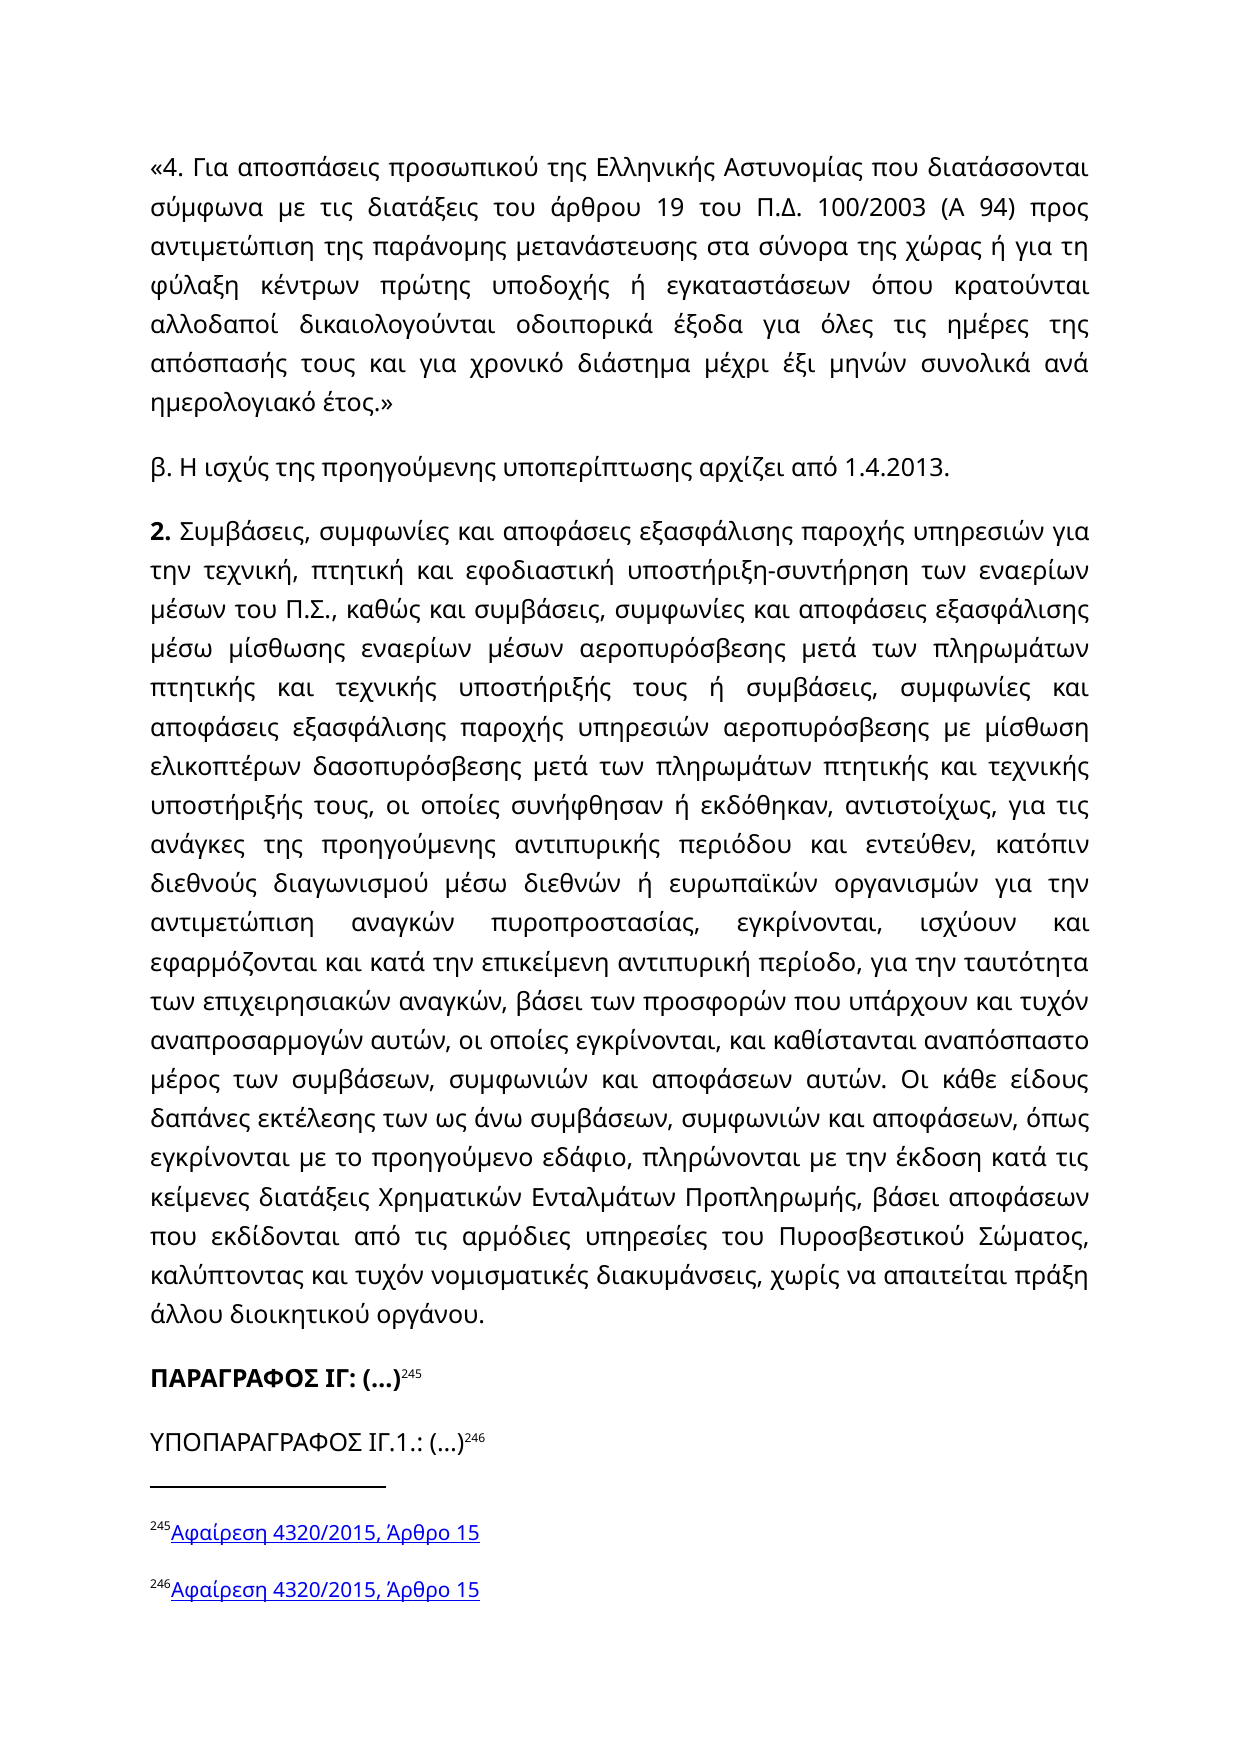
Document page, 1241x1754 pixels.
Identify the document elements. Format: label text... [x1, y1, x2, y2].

text Αφαίρεση 4320/2015, Άρθρο 15 [150, 1518, 1090, 1546]
text «4. Για αποσπάσεις προσωπικού της Ελληνικής Αστυνομίας που διατάσσονται σύμφωνα με τις διατάξεις του άρθρου 19 του Π.Δ. 100/2003 (Α 94) προς αντιμετώπιση της παράνομης μετανάστευσης στα σύνορα της χώρας ή για τη φύλαξη κέντρων πρώτης υποδοχής ή εγκαταστάσεων όπου κρατούνται αλλοδαποί δικαιολογούνται οδοιπορικά έξοδα για όλες τις ημέρες της απόσπασής τους και για χρονικό διάστημα μέχρι έξι μηνών συνολικά ανά ημερολογιακό έτος.» [150, 150, 1090, 419]
text ΥΠΟΠΑΡΑΓΡΑΦΟΣ ΙΓ.1.: (…) [150, 1425, 1090, 1459]
text Αφαίρεση 4320/2015, Άρθρο 15 [150, 1576, 1090, 1604]
text β. Η ισχύς της προηγούμενης υποπερίπτωσης αρχίζει από 1.4.2013. [150, 449, 1090, 483]
text 2. Συμβάσεις, συμφωνίες και αποφάσεις εξασφάλισης παροχής υπηρεσιών για την τεχνική, πτητική και εφοδιαστική υποστήριξη-συντήρηση των εναερίων μέσων του Π.Σ., καθώς και συμβάσεις, συμφωνίες και αποφάσεις εξασφάλισης μέσω μίσθωσης εναερίων μέσων αεροπυρόσβεσης μετά των πληρωμάτων πτητικής και τεχνικής υποστήριξής τους ή συμβάσεις, συμφωνίες και αποφάσεις εξασφάλισης παροχής υπηρεσιών αεροπυρόσβεσης με μίσθωση ελικοπτέρων δασοπυρόσβεσης μετά των πληρωμάτων πτητικής και τεχνικής υποστήριξής τους, οι οποίες συνήφθησαν ή εκδόθηκαν, αντιστοίχως, για τις ανάγκες της προηγούμενης αντιπυρικής περιόδου και εντεύθεν, κατόπιν διεθνούς διαγωνισμού μέσω διεθνών ή ευρωπαϊκών οργανισμών για την αντιμετώπιση αναγκών πυροπροστασίας, εγκρίνονται, ισχύουν και εφαρμόζονται και κατά την επικείμενη αντιπυρική περίοδο, για την ταυτότητα των επιχειρησιακών αναγκών, βάσει των προσφορών που υπάρχουν και τυχόν αναπροσαρμογών αυτών, οι οποίες εγκρίνονται, και καθίστανται αναπόσπαστο μέρος των συμβάσεων, συμφωνιών και αποφάσεων αυτών. Οι κάθε είδους δαπάνες εκτέλεσης των ως άνω συμβάσεων, συμφωνιών και αποφάσεων, όπως εγκρίνονται με το προηγούμενο εδάφιο, πληρώνονται με την έκδοση κατά τις κείμενες διατάξεις Χρηματικών Ενταλμάτων Προπληρωμής, βάσει αποφάσεων που εκδίδονται από τις αρμόδιες υπηρεσίες του Πυροσβεστικού Σώματος, καλύπτοντας και τυχόν νομισματικές διακυμάνσεις, χωρίς να απαιτείται πράξη άλλου διοικητικού οργάνου. [150, 513, 1090, 1331]
text ΠΑΡΑΓΡΑΦΟΣ ΙΓ: (…) [150, 1361, 1090, 1395]
